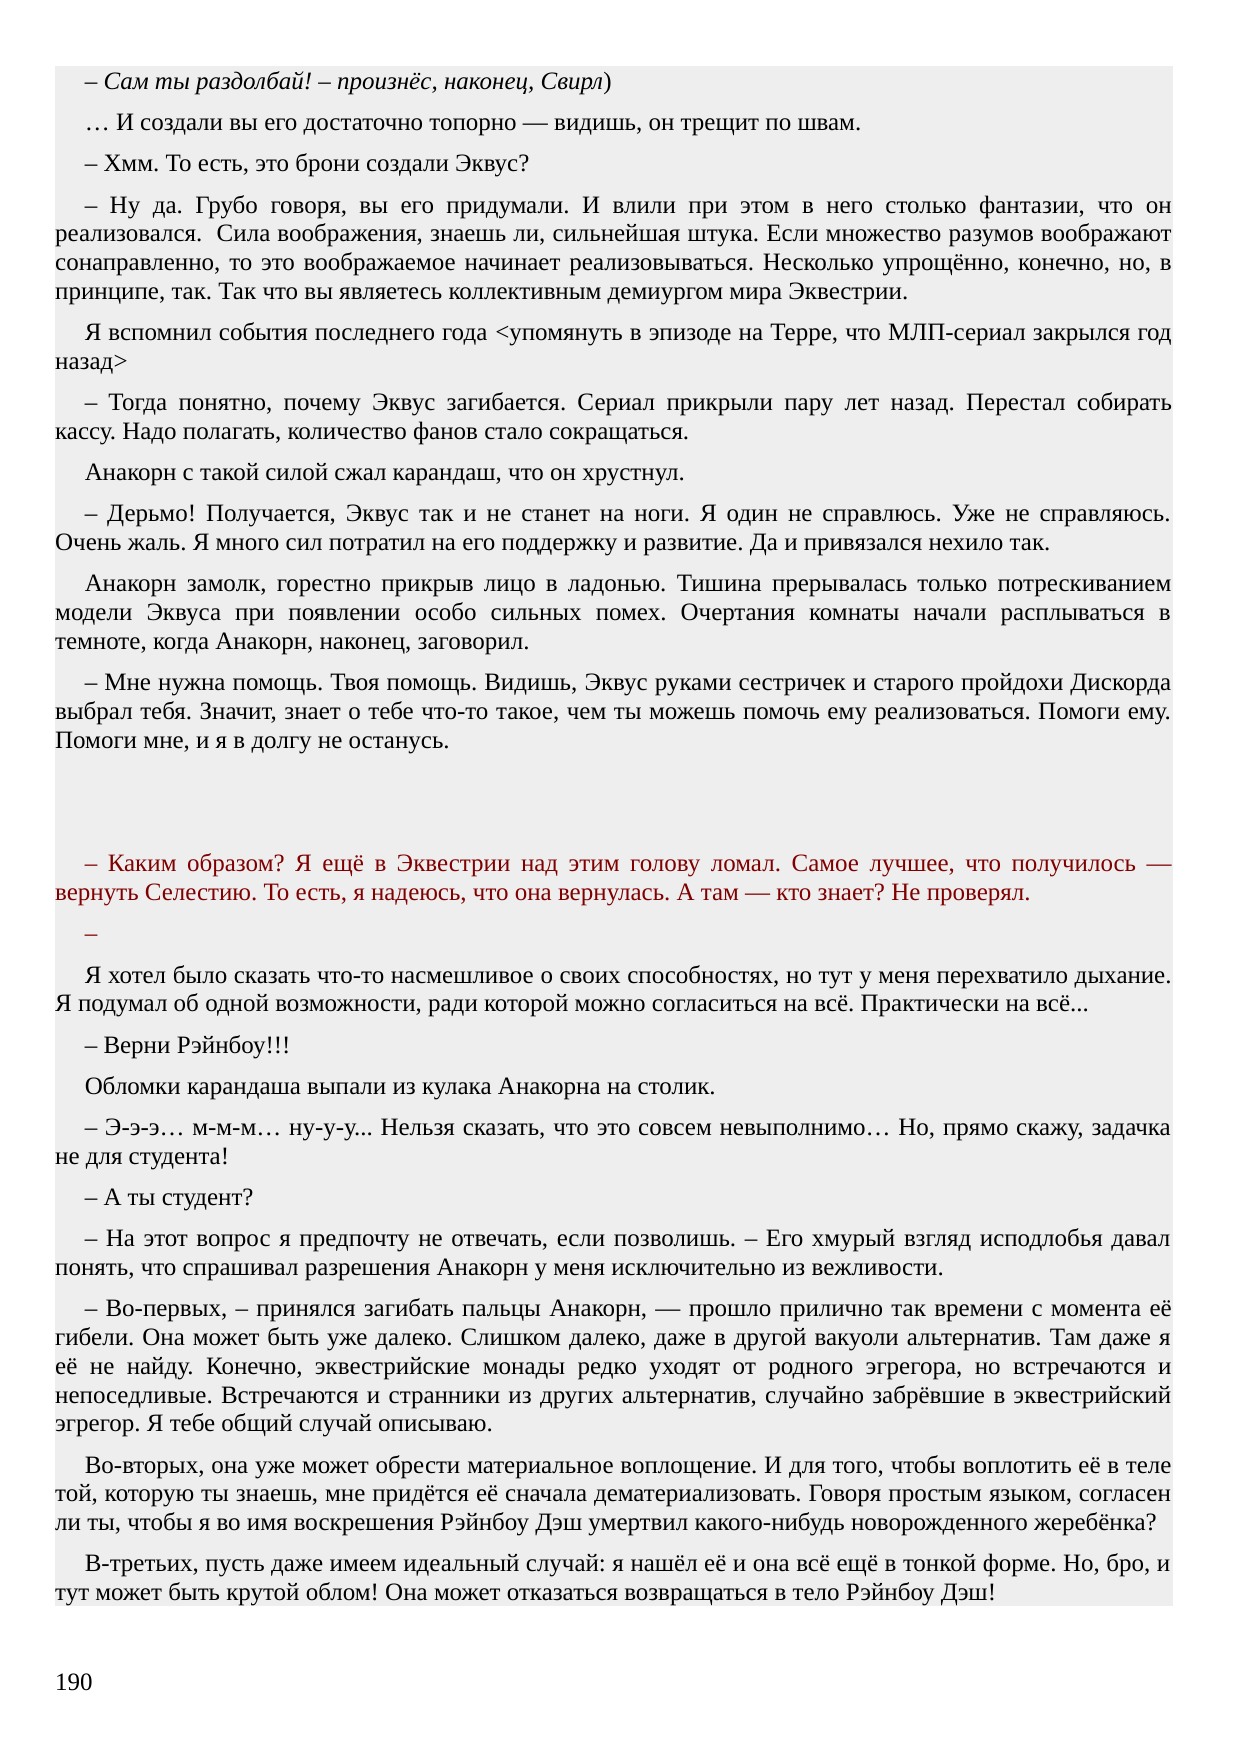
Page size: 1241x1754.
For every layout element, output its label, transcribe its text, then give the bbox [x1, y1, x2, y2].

text – [55, 918, 1173, 947]
text – Верни Рэйнбоу!!! [55, 1030, 1173, 1058]
text Я вспомнил события последнего года <упомянуть в эпизоде на Терре, что МЛП-сериал закрылся год назад> [55, 317, 1173, 375]
text – Сам ты раздолбай! – произнёс, наконец, Свирл) [55, 66, 1173, 95]
text Анакорн замолк, горестно прикрыв лицо в ладонью. Тишина прерывалась только потрескиванием модели Эквуса при появлении особо сильных помех. Очертания комнаты начали расплываться в темноте, когда Анакорн, наконец, заговорил. [55, 568, 1173, 655]
text – Мне нужна помощь. Твоя помощь. Видишь, Эквус руками сестричек и старого пройдохи Дискорда выбрал тебя. Значит, знает о тебе что-то такое, чем ты можешь помочь ему реализоваться. Помоги ему. Помоги мне, и я в долгу не останусь. [55, 667, 1173, 753]
text – Хмм. То есть, это брони создали Эквус? [55, 148, 1173, 177]
text Во-вторых, она уже может обрести материальное воплощение. И для того, чтобы воплотить её в теле той, которую ты знаешь, мне придётся её сначала дематериализовать. Говоря простым языком, согласен ли ты, чтобы я во имя воскрешения Рэйнбоу Дэш умертвил какого-нибудь новорожденного жеребёнка? [55, 1450, 1173, 1536]
text … И создали вы его достаточно топорно — видишь, он трещит по швам. [55, 107, 1173, 136]
text – Э-э-э… м-м-м… ну-у-у... Нельзя сказать, что это совсем невыполнимо… Но, прямо скажу, задачка не для студента! [55, 1112, 1173, 1170]
text Я хотел было сказать что-то насмешливое о своих способностях, но тут у меня перехватило дыхание. Я подумал об одной возможности, ради которой можно согласиться на всё. Практически на всё... [55, 960, 1173, 1017]
text – А ты студент? [55, 1182, 1173, 1211]
text – Ну да. Грубо говоря, вы его придумали. И влили при этом в него столько фантазии, что он реализовался. Сила воображения, знаешь ли, сильнейшая штука. Если множество разумов воображают сонаправленно, то это воображаемое начинает реализовываться. Несколько упрощённо, конечно, но, в принципе, так. Так что вы являетесь коллективным демиургом мира Эквестрии. [55, 190, 1173, 305]
text – Дерьмо! Получается, Эквус так и не станет на ноги. Я один не справлюсь. Уже не справляюсь. Очень жаль. Я много сил потратил на его поддержку и развитие. Да и привязался нехило так. [55, 498, 1173, 556]
text – Тогда понятно, почему Эквус загибается. Сериал прикрыли пару лет назад. Перестал собирать кассу. Надо полагать, количество фанов стало сокращаться. [55, 387, 1173, 445]
text – На этот вопрос я предпочту не отвечать, если позволишь. – Его хмурый взгляд исподлобья давал понять, что спрашивал разрешения Анакорн у меня исключительно из вежливости. [55, 1223, 1173, 1281]
text Обломки карандаша выпали из кулака Анакорна на столик. [55, 1071, 1173, 1100]
text В-третьих, пусть даже имеем идеальный случай: я нашёл её и она всё ещё в тонкой форме. Но, бро, и тут может быть крутой облом! Она может отказаться возвращаться в тело Рэйнбоу Дэш! [55, 1548, 1173, 1606]
text – Каким образом? Я ещё в Эквестрии над этим голову ломал. Самое лучшее, что получилось — вернуть Селестию. То есть, я надеюсь, что она вернулась. А там — кто знает? Не проверял. [55, 848, 1173, 906]
text – Во-первых, – принялся загибать пальцы Анакорн, — прошло прилично так времени с момента её гибели. Она может быть уже далеко. Слишком далеко, даже в другой вакуоли альтернатив. Там даже я её не найду. Конечно, эквестрийские монады редко уходят от родного эгрегора, но встречаются и непоседливые. Встречаются и странники из других альтернатив, случайно забрёвшие в эквестрийский эгрегор. Я тебе общий случай описываю. [55, 1293, 1173, 1437]
text Анакорн с такой силой сжал карандаш, что он хрустнул. [55, 457, 1173, 486]
